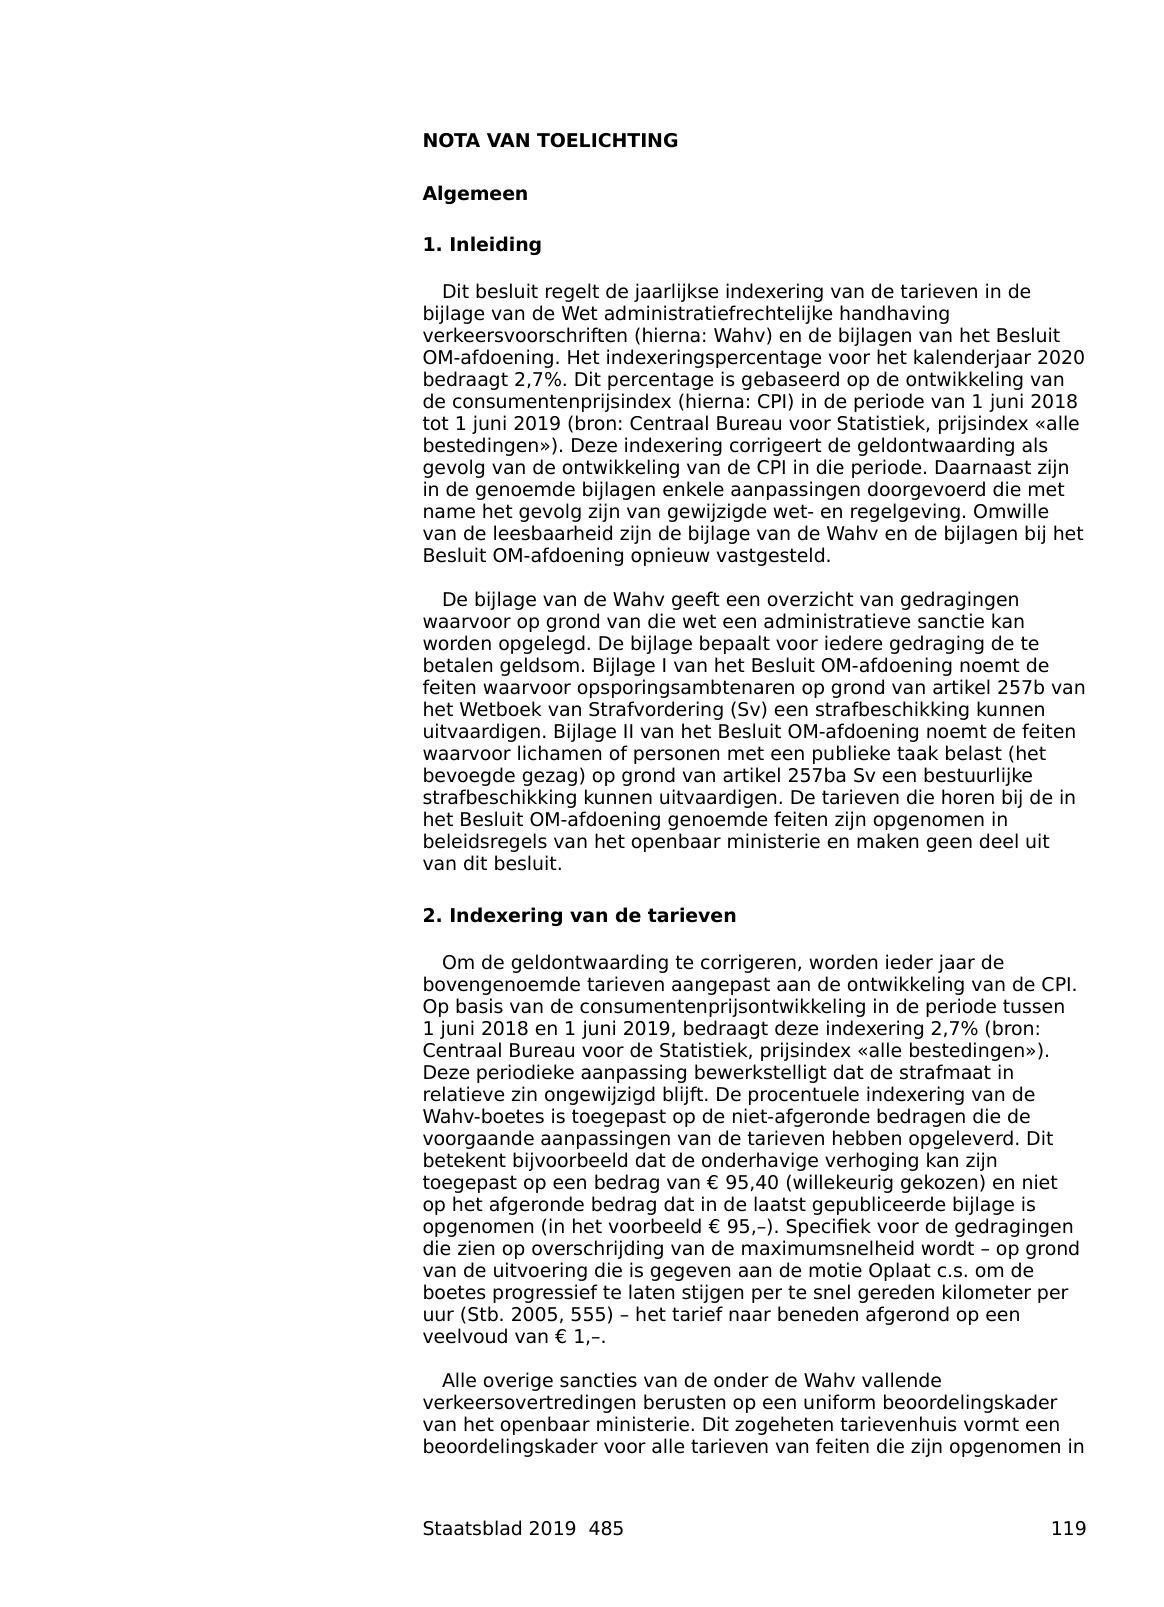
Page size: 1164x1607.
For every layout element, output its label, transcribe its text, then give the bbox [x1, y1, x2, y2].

text Dit besluit regelt de jaarlijkse indexering van de tarieven in de bijlage van de Wet administratiefrechtelijke handhaving verkeersvoorschriften (hierna: Wahv) en de bijlagen van het Besluit OM-afdoening. Het indexeringspercentage voor het kalenderjaar 2020 bedraagt 2,7%. Dit percentage is gebaseerd op de ontwikkeling van de consumentenprijsindex (hierna: CPI) in de periode van 1 juni 2018 tot 1 juni 2019 (bron: Centraal Bureau voor Statistiek, prijsindex «alle bestedingen»). Deze indexering corrigeert de geldontwaarding als gevolg van de ontwikkeling van de CPI in die periode. Daarnaast zijn in de genoemde bijlagen enkele aanpassingen doorgevoerd die met name het gevolg zijn van gewijzigde wet- en regelgeving. Omwille van de leesbaarheid zijn de bijlage van de Wahv en de bijlagen bij het Besluit OM-afdoening opnieuw vastgesteld. [422, 281, 1087, 567]
subtitle 1. Inleiding [422, 234, 1087, 256]
subtitle NOTA VAN TOELICHTING [422, 130, 1087, 152]
text Om de geldontwaarding te corrigeren, worden ieder jaar de bovengenoemde tarieven aangepast aan de ontwikkeling van de CPI. Op basis van de consumentenprijsontwikkeling in de periode tussen 1 juni 2018 en 1 juni 2019, bedraagt deze indexering 2,7% (bron: Centraal Bureau voor de Statistiek, prijsindex «alle bestedingen»). Deze periodieke aanpassing bewerkstelligt dat de strafmaat in relatieve zin ongewijzigd blijft. De procentuele indexering van de Wahv-boetes is toegepast op de niet-afgeronde bedragen die de voorgaande aanpassingen van de tarieven hebben opgeleverd. Dit betekent bijvoorbeeld dat de onderhavige verhoging kan zijn toegepast op een bedrag van € 95,40 (willekeurig gekozen) en niet op het afgeronde bedrag dat in de laatst gepubliceerde bijlage is opgenomen (in het voorbeeld € 95,–). Specifiek voor de gedragingen die zien op overschrijding van de maximumsnelheid wordt – op grond van de uitvoering die is gegeven aan de motie Oplaat c.s. om de boetes progressief te laten stijgen per te snel gereden kilometer per uur (Stb. 2005, 555) – het tarief naar beneden afgerond op een veelvoud van € 1,–. [422, 952, 1087, 1348]
text De bijlage van de Wahv geeft een overzicht van gedragingen waarvoor op grond van die wet een administratieve sanctie kan worden opgelegd. De bijlage bepaalt voor iedere gedraging de te betalen geldsom. Bijlage I van het Besluit OM-afdoening noemt de feiten waarvoor opsporingsambtenaren op grond van artikel 257b van het Wetboek van Strafvordering (Sv) een strafbeschikking kunnen uitvaardigen. Bijlage II van het Besluit OM-afdoening noemt de feiten waarvoor lichamen of personen met een publieke taak belast (het bevoegde gezag) op grond van artikel 257ba Sv een bestuurlijke strafbeschikking kunnen uitvaardigen. De tarieven die horen bij de in het Besluit OM-afdoening genoemde feiten zijn opgenomen in beleidsregels van het openbaar ministerie en maken geen deel uit van dit besluit. [422, 589, 1087, 875]
text Alle overige sancties van de onder de Wahv vallende verkeersovertredingen berusten op een uniform beoordelingskader van het openbaar ministerie. Dit zogeheten tarievenhuis vormt een beoordelingskader voor alle tarieven van feiten die zijn opgenomen in [422, 1370, 1087, 1458]
subtitle Algemeen [422, 182, 1087, 204]
subtitle 2. Indexering van de tarieven [422, 905, 1087, 927]
